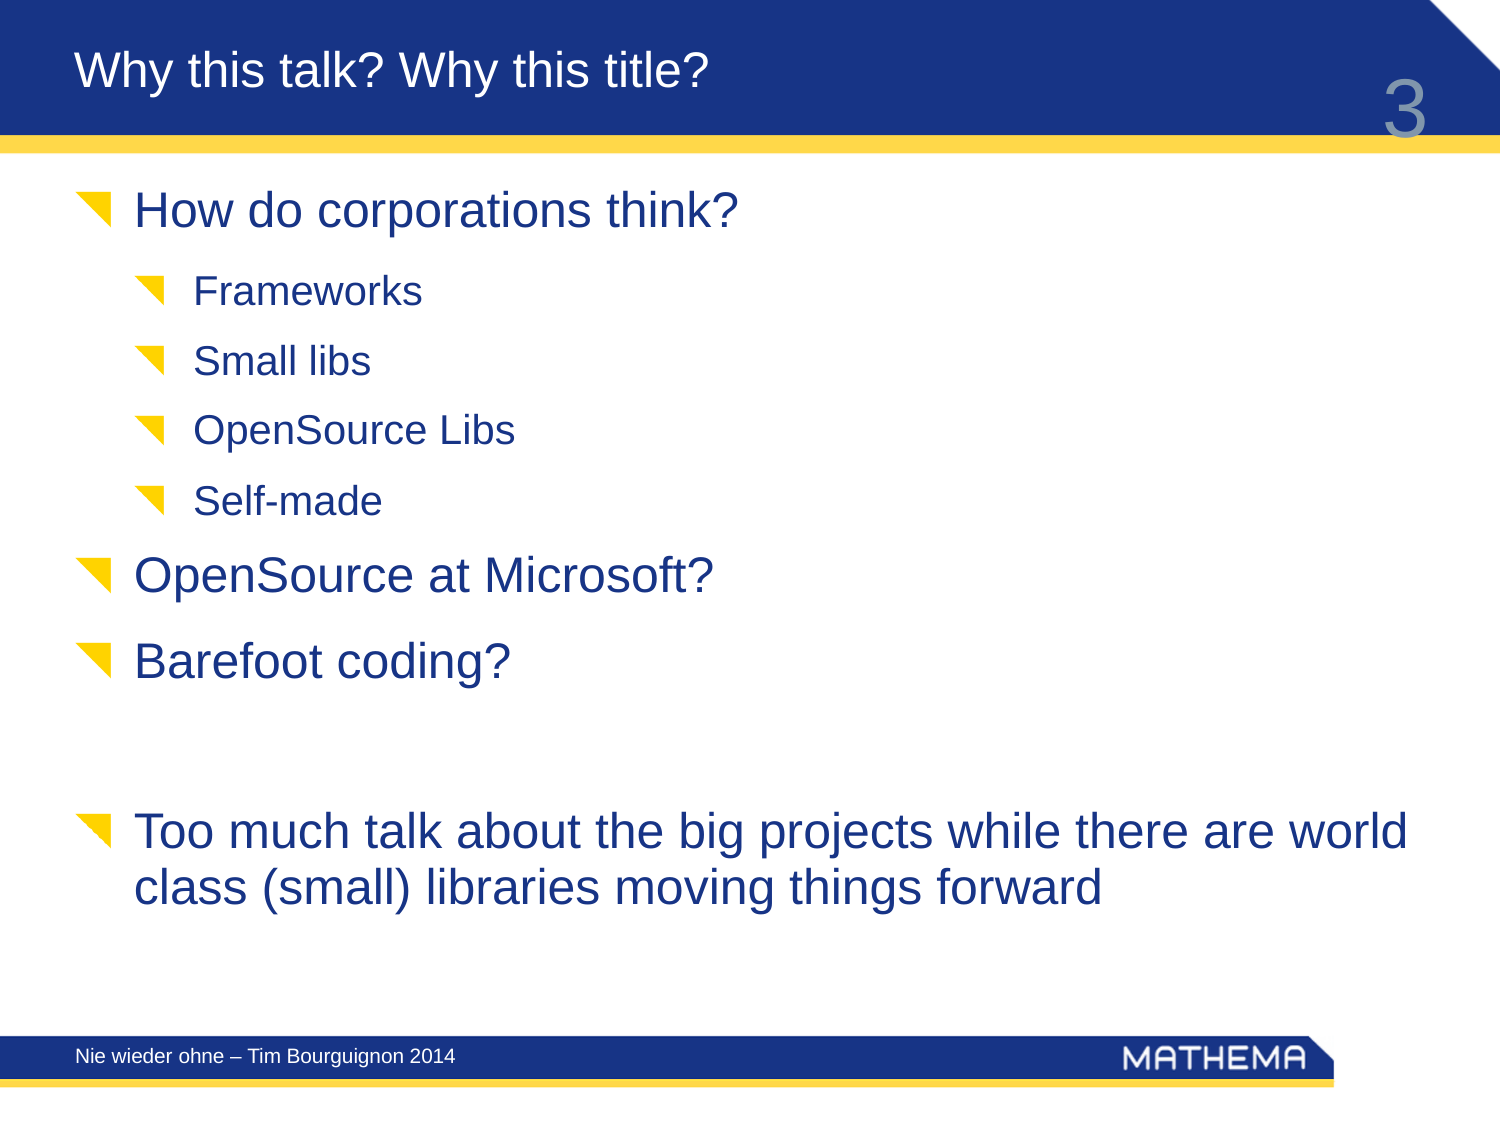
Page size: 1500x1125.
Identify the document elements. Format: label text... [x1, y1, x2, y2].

list How do corporations think? Frameworks Small libs OpenSource Libs Self-made OpenSource at Microsoft? Barefoot coding? Too much talk about the big projects while there are world class (small) libraries moving things forward [75, 181, 1426, 1008]
title Why this talk? Why this title? [73, 40, 1276, 100]
picture [0, 0, 1500, 1125]
